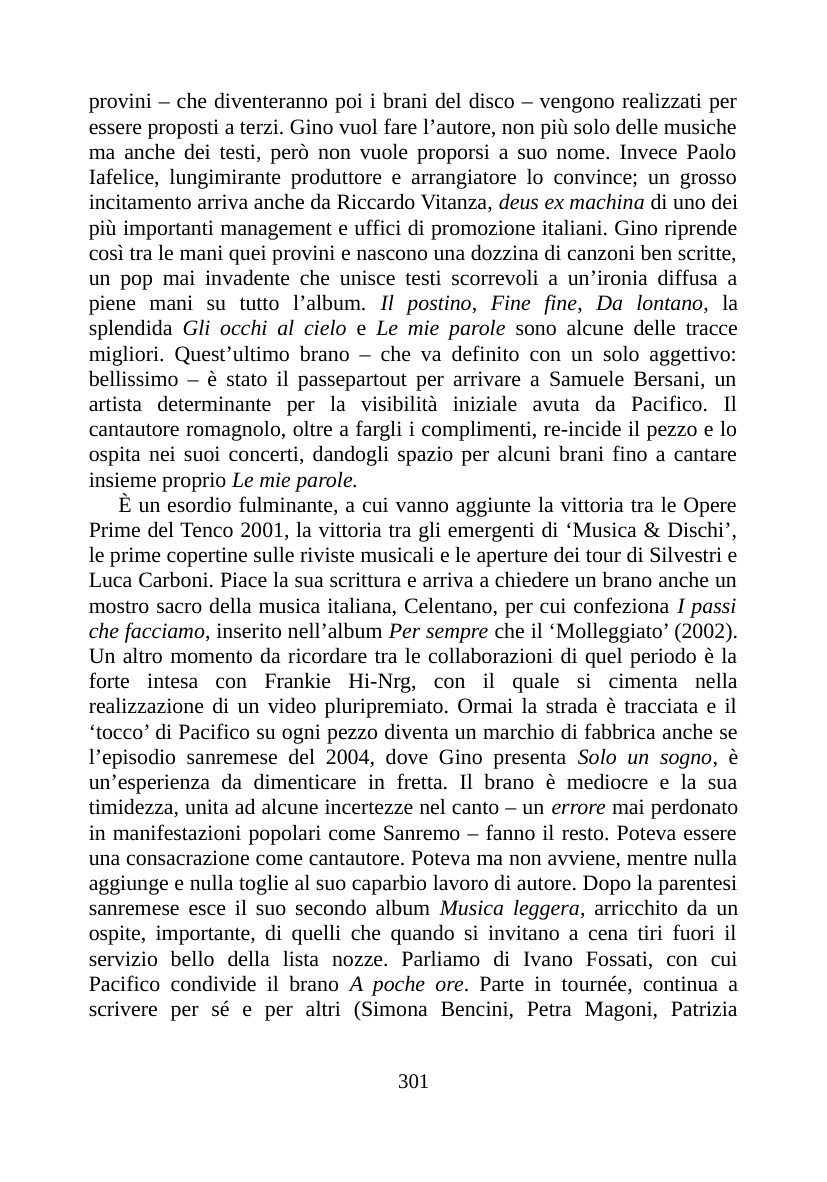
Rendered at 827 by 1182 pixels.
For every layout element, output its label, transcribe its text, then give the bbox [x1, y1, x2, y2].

text È un esordio fulminante, a cui vanno aggiunte la vittoria tra le Opere Prime del Tenco 2001, la vittoria tra gli emergenti di ‘Musica & Dischi’, le prime copertine sulle riviste musicali e le aperture dei tour di Silvestri e Luca Carboni. Piace la sua scrittura e arriva a chiedere un brano anche un mostro sacro della musica italiana, Celentano, per cui confeziona I passi che facciamo, inserito nell’album Per sempre che il ‘Molleggiato’ (2002). Un altro momento da ricordare tra le collaborazioni di quel periodo è la forte intesa con Frankie Hi-Nrg, con il quale si cimenta nella realizzazione di un video pluripremiato. Ormai la strada è tracciata e il ‘tocco’ di Pacifico su ogni pezzo diventa un marchio di fabbrica anche se l’episodio sanremese del 2004, dove Gino presenta Solo un sogno, è un’esperienza da dimenticare in fretta. Il brano è mediocre e la sua timidezza, unita ad alcune incertezze nel canto – un errore mai perdonato in manifestazioni popolari come Sanremo – fanno il resto. Poteva essere una consacrazione come cantautore. Poteva ma non avviene, mentre nulla aggiunge e nulla toglie al suo caparbio lavoro di autore. Dopo la parentesi sanremese esce il suo secondo album Musica leggera, arricchito da un ospite, importante, di quelli che quando si invitano a cena tiri fuori il servizio bello della lista nozze. Parliamo di Ivano Fossati, con cui Pacifico condivide il brano A poche ore. Parte in tournée, continua a scrivere per sé e per altri (Simona Bencini, Petra Magoni, Patrizia [88, 492, 738, 1021]
text provini – che diventeranno poi i brani del disco – vengono realizzati per essere proposti a terzi. Gino vuol fare l’autore, non più solo delle musiche ma anche dei testi, però non vuole proporsi a suo nome. Invece Paolo Iafelice, lungimirante produttore e arrangiatore lo convince; un grosso incitamento arriva anche da Riccardo Vitanza, deus ex machina di uno dei più importanti management e uffici di promozione italiani. Gino riprende così tra le mani quei provini e nascono una dozzina di canzoni ben scritte, un pop mai invadente che unisce testi scorrevoli a un’ironia diffusa a piene mani su tutto l’album. Il postino, Fine fine, Da lontano, la splendida Gli occhi al cielo e Le mie parole sono alcune delle tracce migliori. Quest’ultimo brano – che va definito con un solo aggettivo: bellissimo – è stato il passepartout per arrivare a Samuele Bersani, un artista determinante per la visibilità iniziale avuta da Pacifico. Il cantautore romagnolo, oltre a fargli i complimenti, re-incide il pezzo e lo ospita nei suoi concerti, dandogli spazio per alcuni brani fino a cantare insieme proprio Le mie parole. [88, 88, 738, 492]
